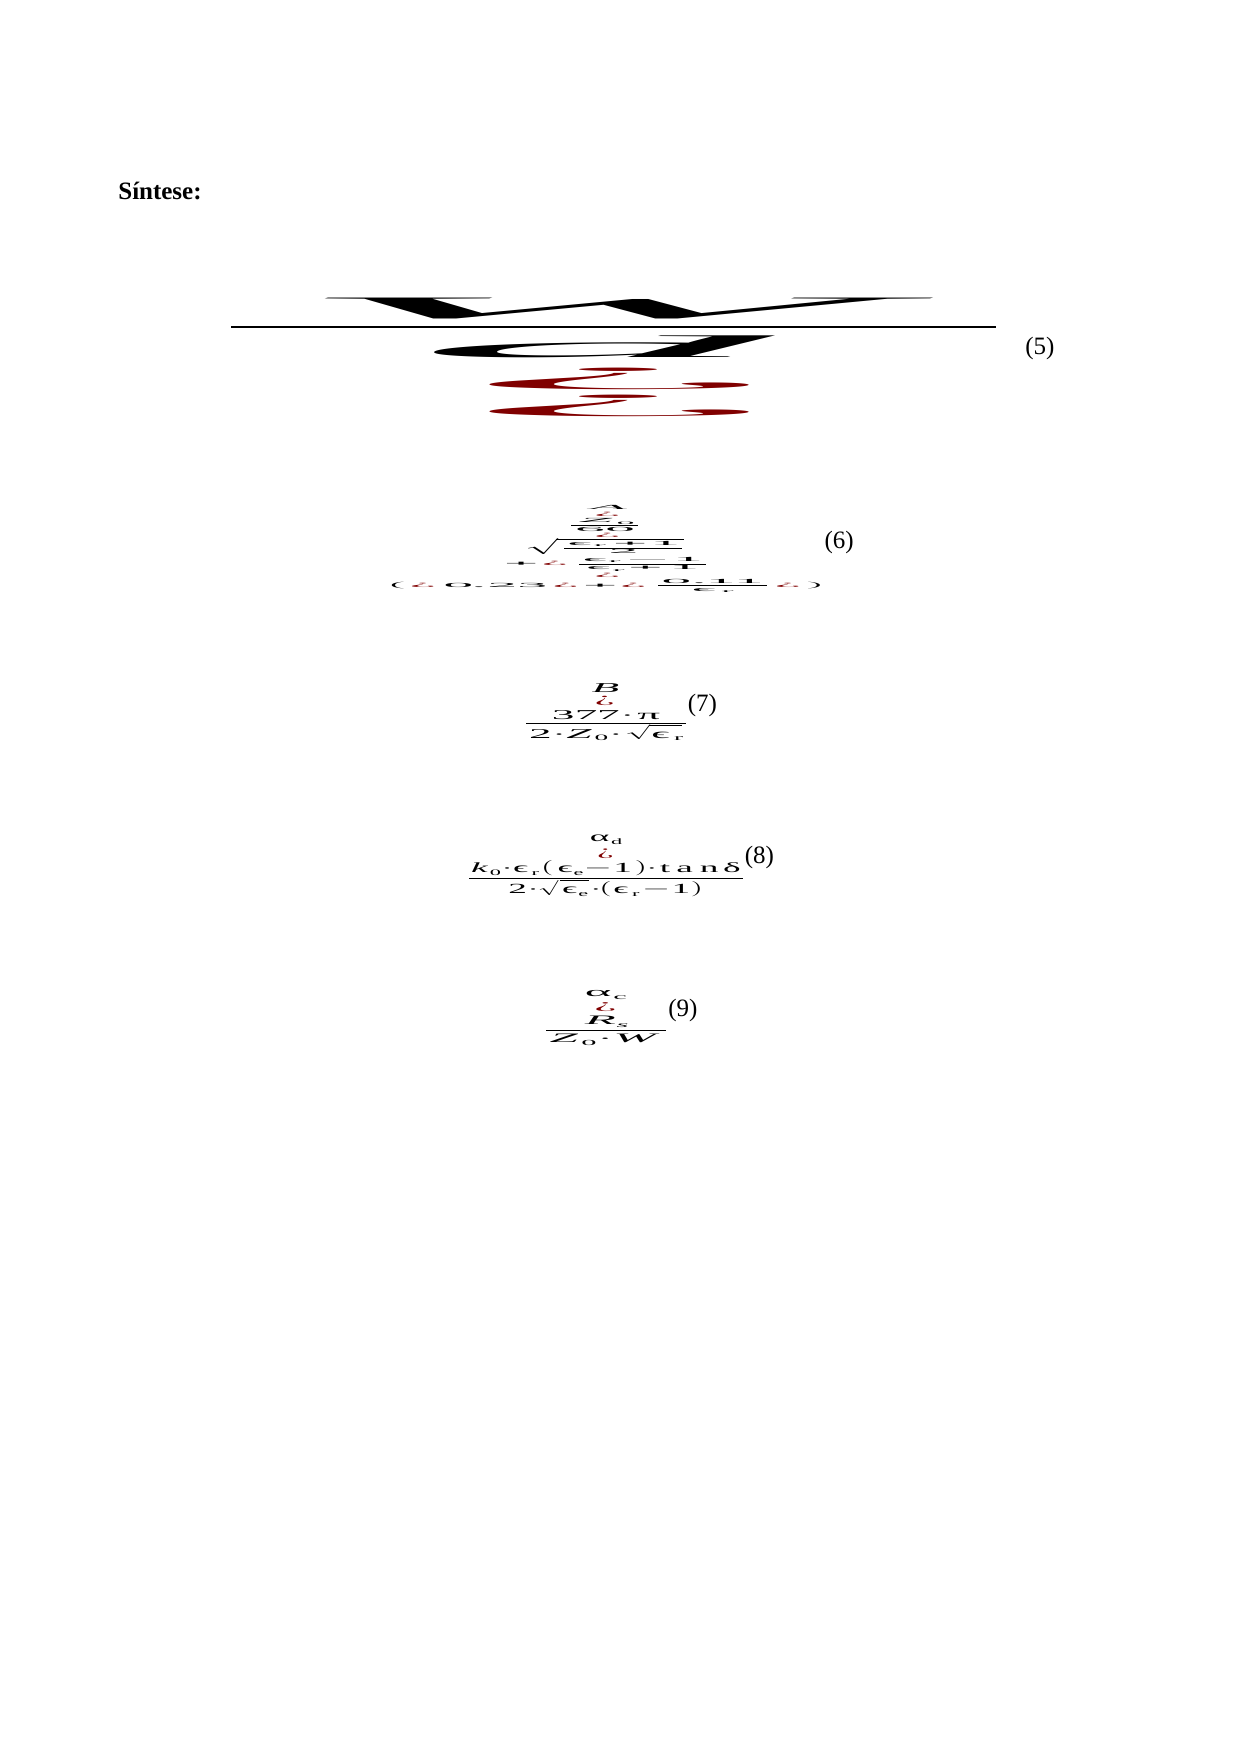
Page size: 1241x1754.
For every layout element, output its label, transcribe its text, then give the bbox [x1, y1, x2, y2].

text Síntese: [118, 176, 1122, 204]
text (5) [118, 291, 1122, 418]
text (9) [59, 985, 1122, 1047]
text (8) [118, 829, 1122, 898]
text (7) [118, 680, 1122, 743]
text (6) [118, 504, 1122, 593]
